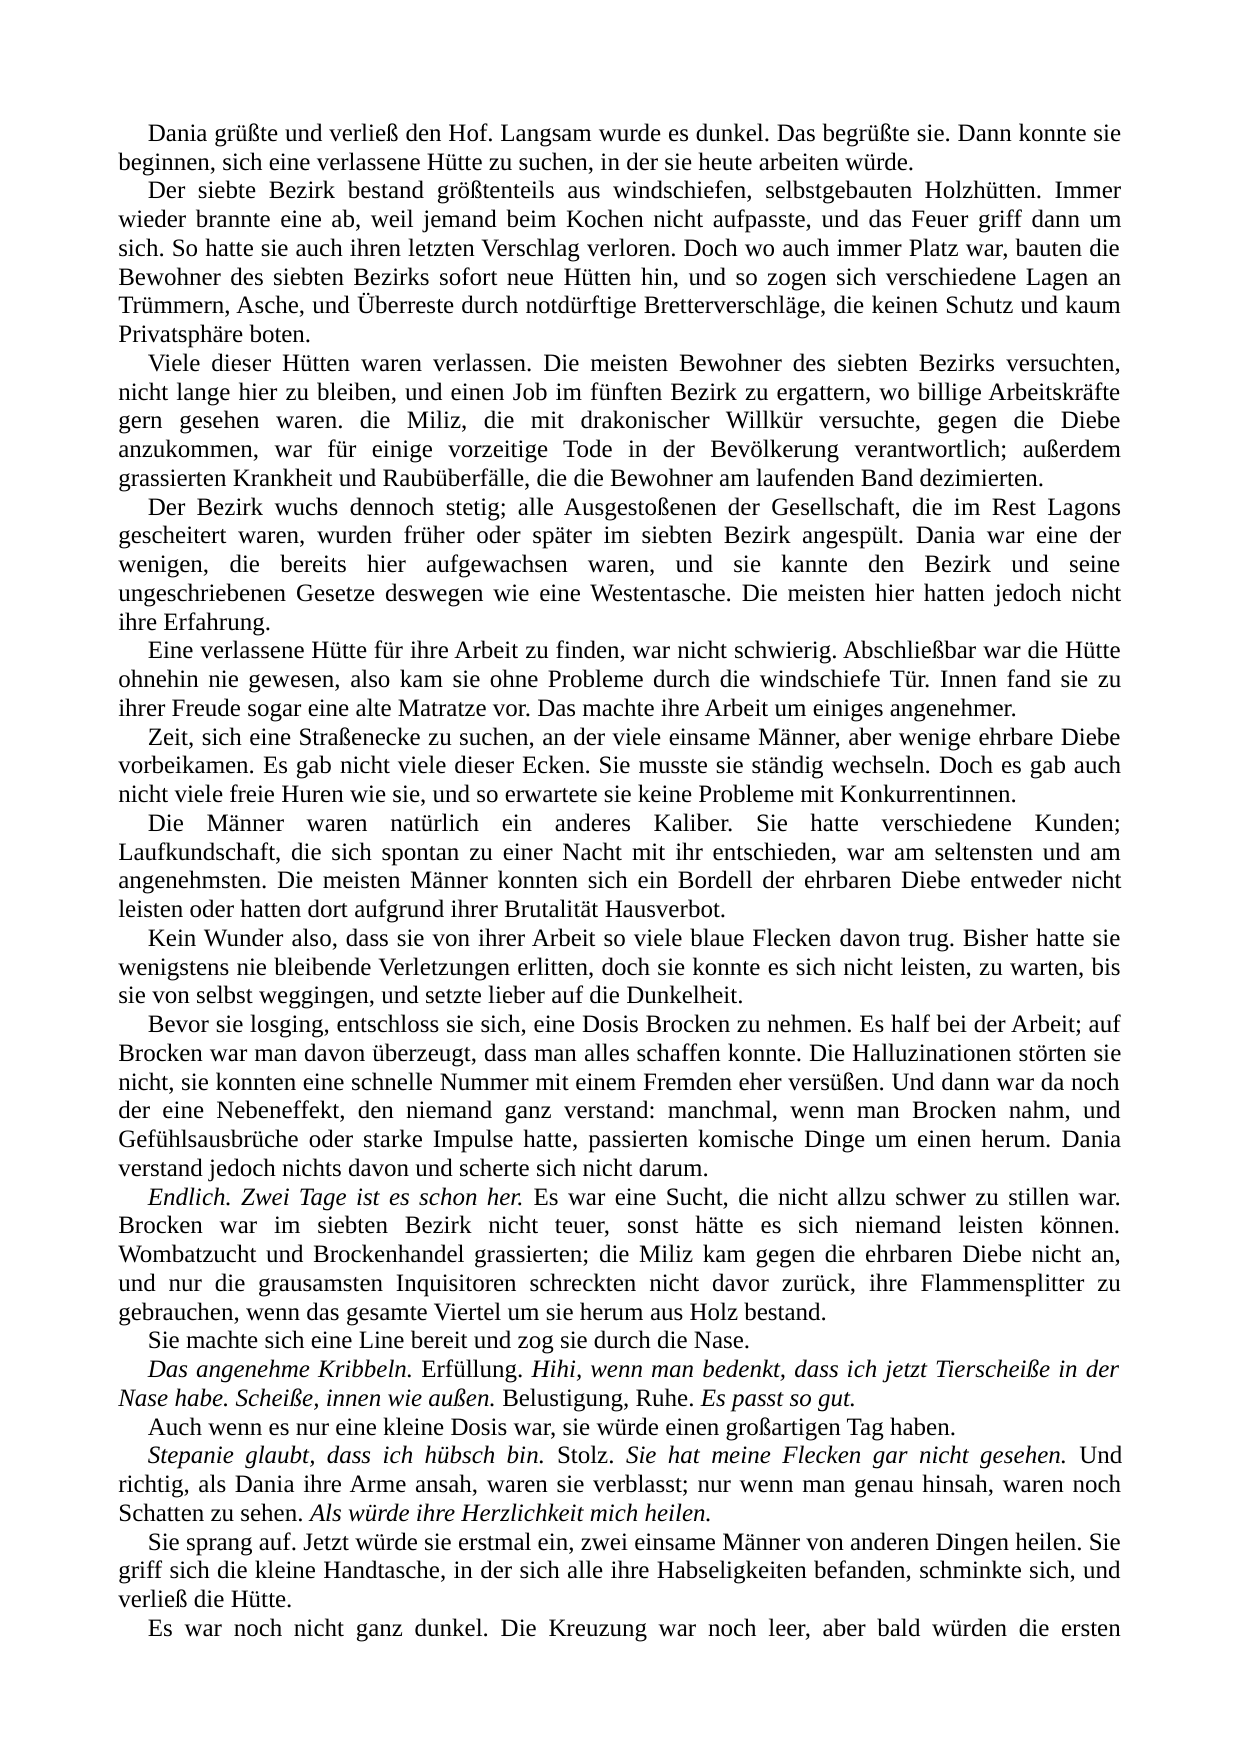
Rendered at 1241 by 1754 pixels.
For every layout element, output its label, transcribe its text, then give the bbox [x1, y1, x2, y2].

text Endlich. Zwei Tage ist es schon her. Es war eine Sucht, die nicht allzu schwer zu stillen war. Brocken war im siebten Bezirk nicht teuer, sonst hätte es sich niemand leisten können. Wombatzucht und Brockenhandel grassierten; die Miliz kam gegen die ehrbaren Diebe nicht an, und nur die grausamsten Inquisitoren schreckten nicht davor zurück, ihre Flammensplitter zu gebrauchen, wenn das gesamte Viertel um sie herum aus Holz bestand. [118, 1182, 1122, 1326]
text Sie sprang auf. Jetzt würde sie erstmal ein, zwei einsame Männer von anderen Dingen heilen. Sie griff sich die kleine Handtasche, in der sich alle ihre Habseligkeiten befanden, schminkte sich, und verließ die Hütte. [118, 1527, 1122, 1613]
text Dania grüßte und verließ den Hof. Langsam wurde es dunkel. Das begrüßte sie. Dann konnte sie beginnen, sich eine verlassene Hütte zu suchen, in der sie heute arbeiten würde. [118, 118, 1122, 176]
text Sie machte sich eine Line bereit und zog sie durch die Nase. [118, 1326, 1122, 1354]
text Das angenehme Kribbeln. Erfüllung. Hihi, wenn man bedenkt, dass ich jetzt Tierscheiße in der Nase habe. Scheiße, innen wie außen. Belustigung, Ruhe. Es passt so gut. [118, 1354, 1122, 1412]
text Bevor sie losging, entschloss sie sich, eine Dosis Brocken zu nehmen. Es half bei der Arbeit; auf Brocken war man davon überzeugt, dass man alles schaffen konnte. Die Halluzinationen störten sie nicht, sie konnten eine schnelle Nummer mit einem Fremden eher versüßen. Und dann war da noch der eine Nebeneffekt, den niemand ganz verstand: manchmal, wenn man Brocken nahm, und Gefühlsausbrüche oder starke Impulse hatte, passierten komische Dinge um einen herum. Dania verstand jedoch nichts davon und scherte sich nicht darum. [118, 1009, 1122, 1182]
text Der siebte Bezirk bestand größtenteils aus windschiefen, selbstgebauten Holzhütten. Immer wieder brannte eine ab, weil jemand beim Kochen nicht aufpasste, und das Feuer griff dann um sich. So hatte sie auch ihren letzten Verschlag verloren. Doch wo auch immer Platz war, bauten die Bewohner des siebten Bezirks sofort neue Hütten hin, und so zogen sich verschiedene Lagen an Trümmern, Asche, und Überreste durch notdürftige Bretterverschläge, die keinen Schutz und kaum Privatsphäre boten. [118, 176, 1122, 348]
text Der Bezirk wuchs dennoch stetig; alle Ausgestoßenen der Gesellschaft, die im Rest Lagons gescheitert waren, wurden früher oder später im siebten Bezirk angespült. Dania war eine der wenigen, die bereits hier aufgewachsen waren, und sie kannte den Bezirk und seine ungeschriebenen Gesetze deswegen wie eine Westentasche. Die meisten hier hatten jedoch nicht ihre Erfahrung. [118, 492, 1122, 636]
text Es war noch nicht ganz dunkel. Die Kreuzung war noch leer, aber bald würden die ersten [118, 1613, 1122, 1642]
text Viele dieser Hütten waren verlassen. Die meisten Bewohner des siebten Bezirks versuchten, nicht lange hier zu bleiben, und einen Job im fünften Bezirk zu ergattern, wo billige Arbeitskräfte gern gesehen waren. die Miliz, die mit drakonischer Willkür versuchte, gegen die Diebe anzukommen, war für einige vorzeitige Tode in der Bevölkerung verantwortlich; außerdem grassierten Krankheit und Raubüberfälle, die die Bewohner am laufenden Band dezimierten. [118, 348, 1122, 492]
text Kein Wunder also, dass sie von ihrer Arbeit so viele blaue Flecken davon trug. Bisher hatte sie wenigstens nie bleibende Verletzungen erlitten, doch sie konnte es sich nicht leisten, zu warten, bis sie von selbst weggingen, und setzte lieber auf die Dunkelheit. [118, 923, 1122, 1009]
text Eine verlassene Hütte für ihre Arbeit zu finden, war nicht schwierig. Abschließbar war die Hütte ohnehin nie gewesen, also kam sie ohne Probleme durch die windschiefe Tür. Innen fand sie zu ihrer Freude sogar eine alte Matratze vor. Das machte ihre Arbeit um einiges angenehmer. [118, 636, 1122, 722]
text Zeit, sich eine Straßenecke zu suchen, an der viele einsame Männer, aber wenige ehrbare Diebe vorbeikamen. Es gab nicht viele dieser Ecken. Sie musste sie ständig wechseln. Doch es gab auch nicht viele freie Huren wie sie, und so erwartete sie keine Probleme mit Konkurrentinnen. [118, 722, 1122, 808]
text Auch wenn es nur eine kleine Dosis war, sie würde einen großartigen Tag haben. [118, 1412, 1122, 1441]
text Stepanie glaubt, dass ich hübsch bin. Stolz. Sie hat meine Flecken gar nicht gesehen. Und richtig, als Dania ihre Arme ansah, waren sie verblasst; nur wenn man genau hinsah, waren noch Schatten zu sehen. Als würde ihre Herzlichkeit mich heilen. [118, 1441, 1122, 1527]
text Die Männer waren natürlich ein anderes Kaliber. Sie hatte verschiedene Kunden; Laufkundschaft, die sich spontan zu einer Nacht mit ihr entschieden, war am seltensten und am angenehmsten. Die meisten Männer konnten sich ein Bordell der ehrbaren Diebe entweder nicht leisten oder hatten dort aufgrund ihrer Brutalität Hausverbot. [118, 808, 1122, 923]
